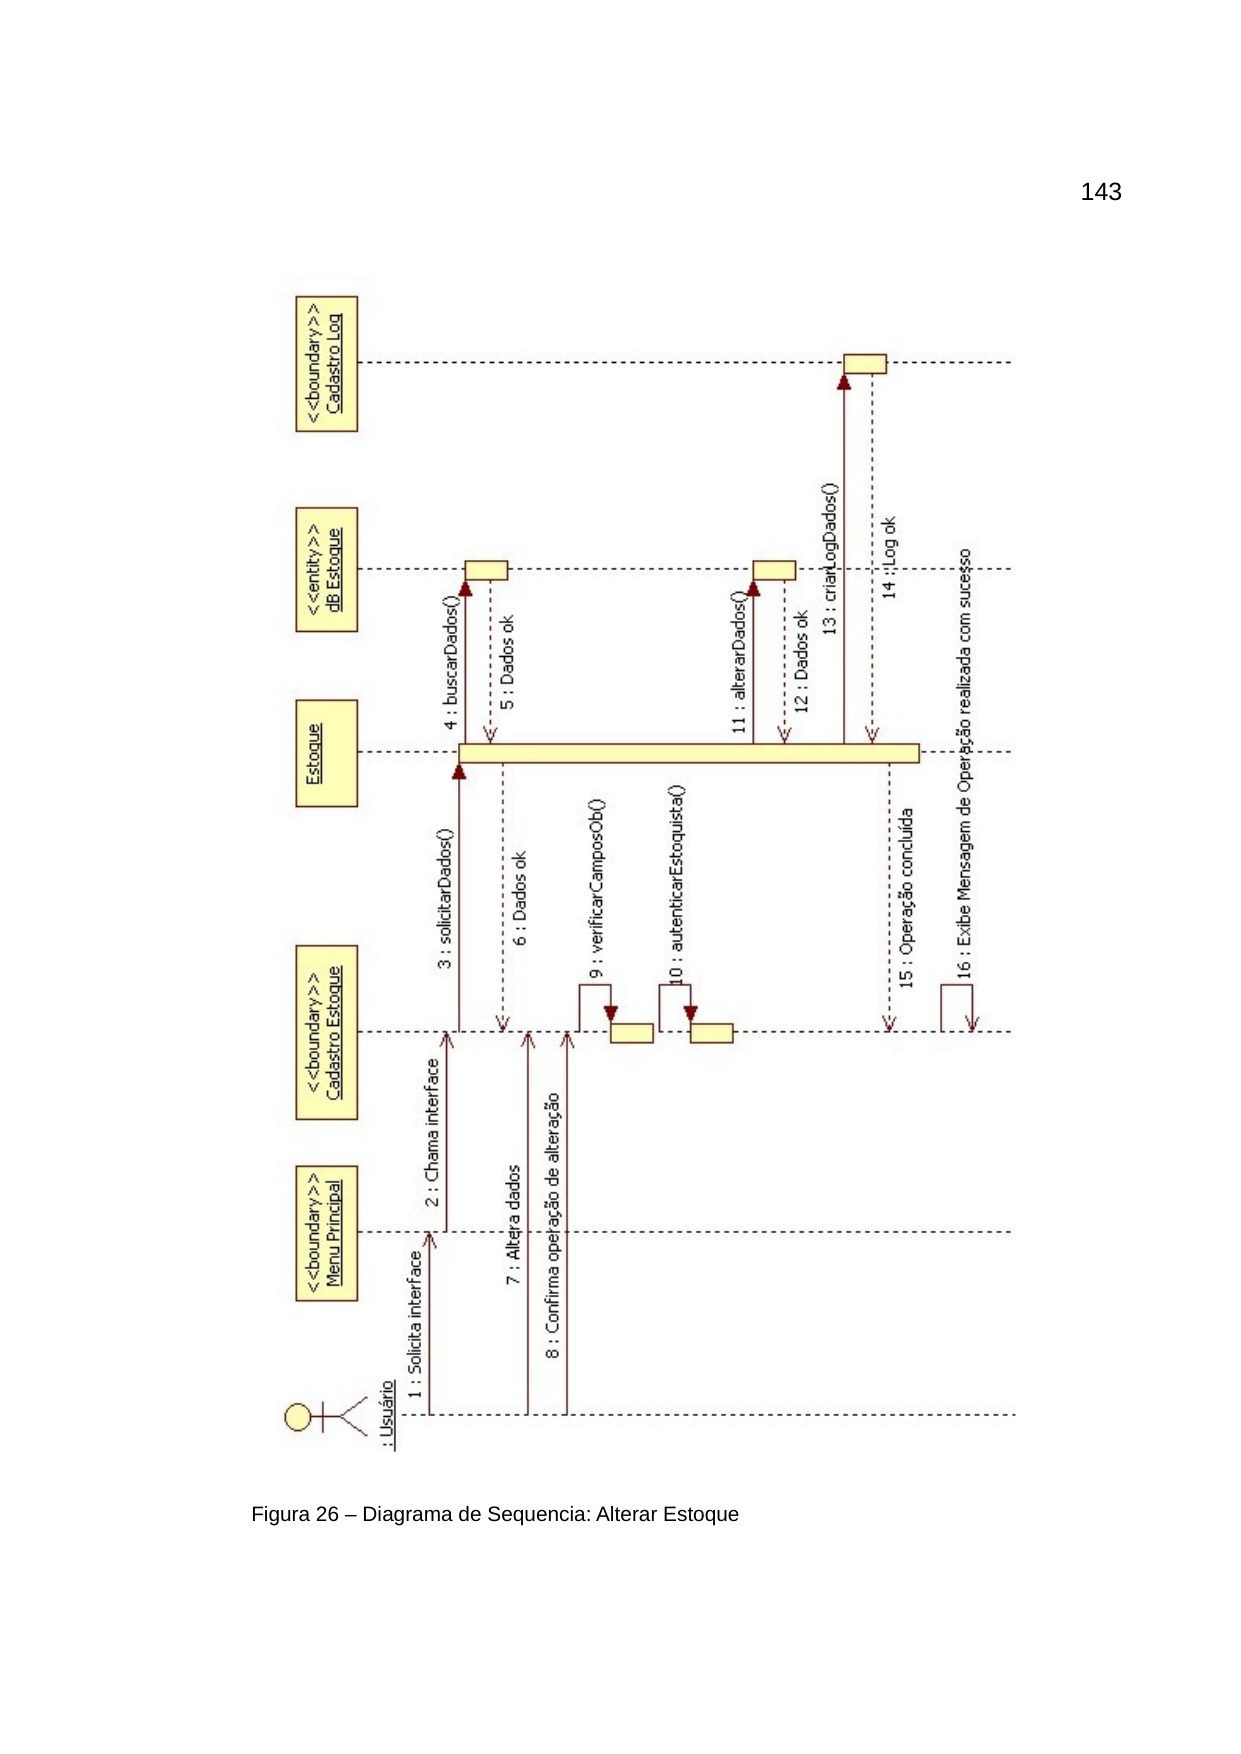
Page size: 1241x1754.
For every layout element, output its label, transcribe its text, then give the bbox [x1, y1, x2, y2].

text Figura 26 – Diagrama de Sequencia: Alterar Estoque [177, 1502, 1122, 1526]
picture [252, 265, 1047, 1502]
